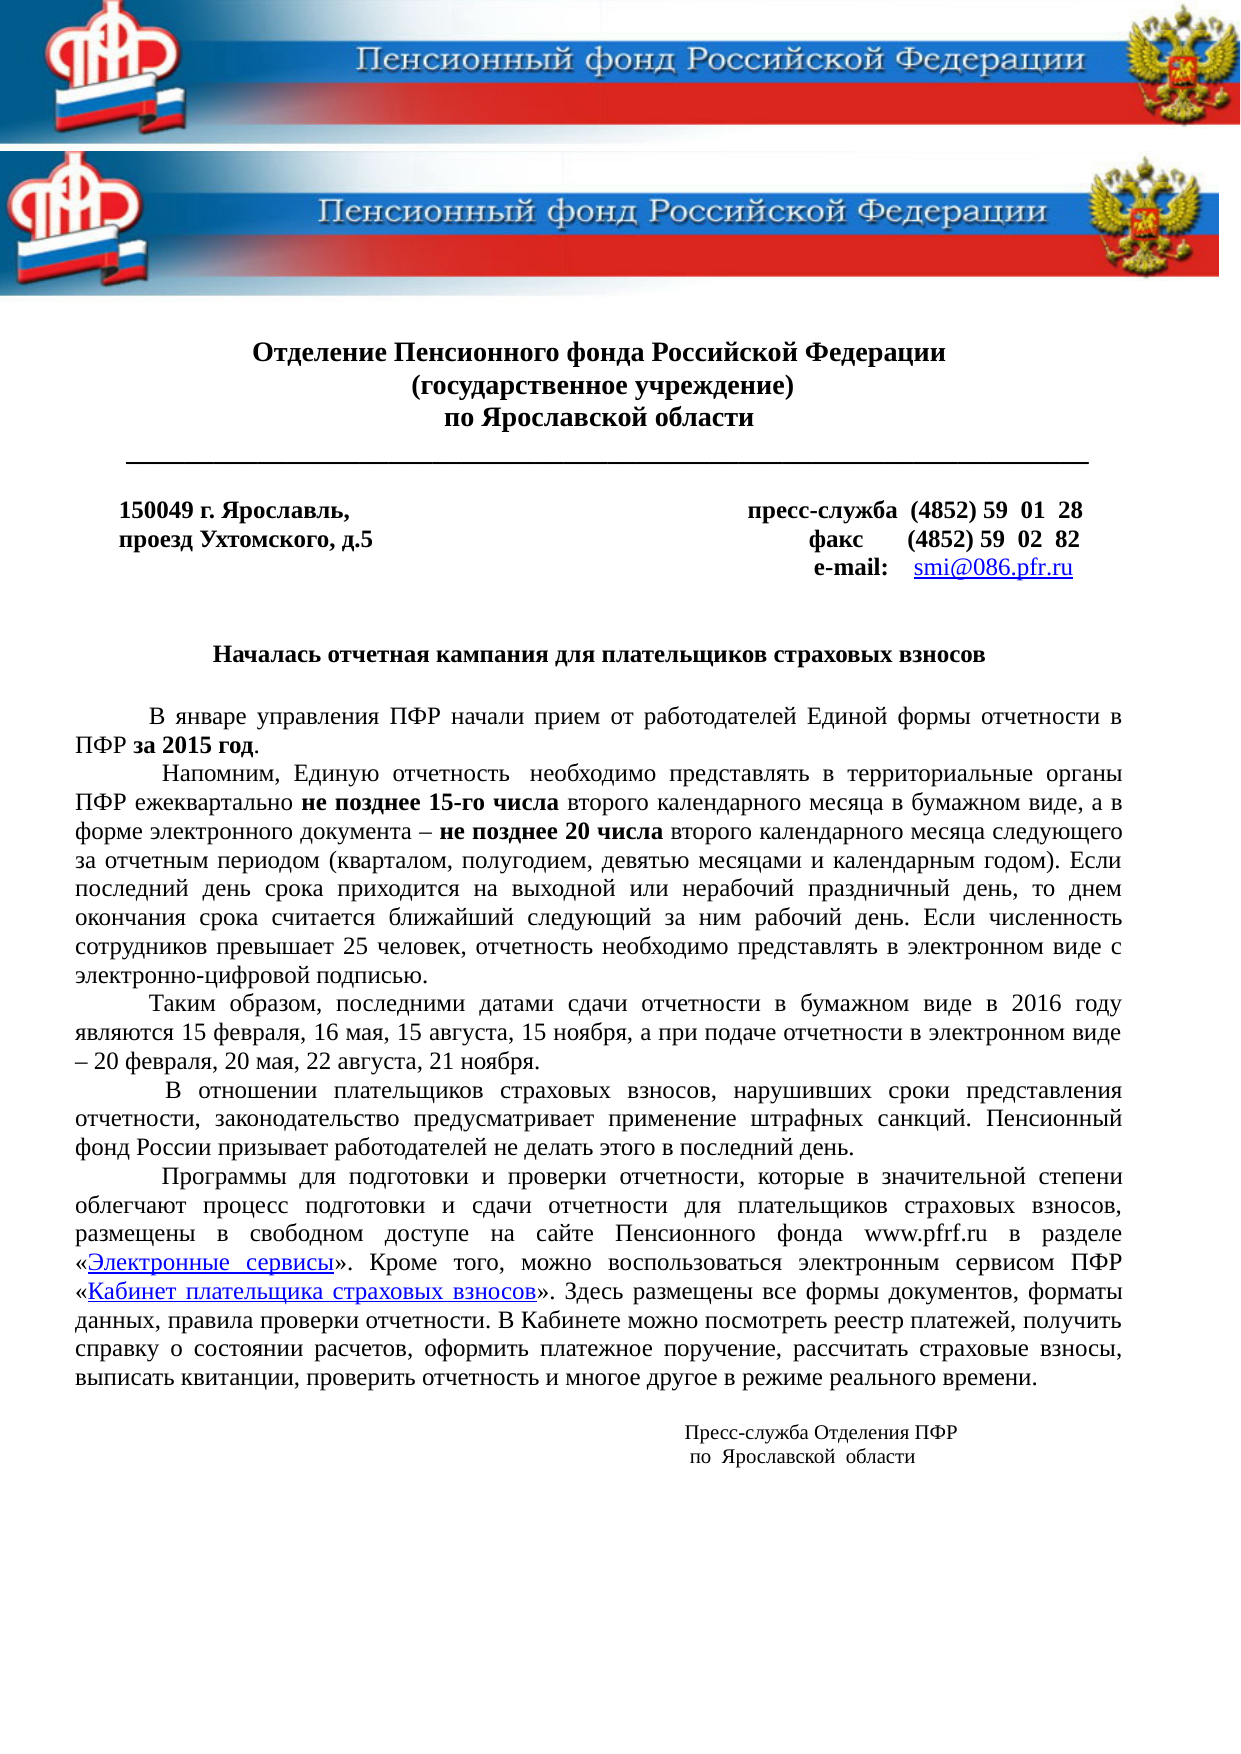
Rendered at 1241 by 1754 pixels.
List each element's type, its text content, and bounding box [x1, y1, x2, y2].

picture [17, 173, 26, 180]
picture [32, 42, 36, 62]
subtitle Началась отчетная кампания для плательщиков страховых взносов [75, 639, 1123, 667]
text В отношении плательщиков страховых взносов, нарушивших сроки представления отчетности, законодательство предусматривает применение штрафных санкций. Пенсионный фонд России призывает работодателей не делать этого в последний день. [75, 1075, 1123, 1161]
text (государственное учреждение) [75, 368, 1123, 400]
picture [55, 21, 64, 28]
text проезд Ухтомского, д.5 факс (4852) 59 02 82 [75, 524, 1123, 552]
text Таким образом, последними датами сдачи отчетности в бумажном виде в 2016 году являются 15 февраля, 16 мая, 15 августа, 15 ноября, а при подаче отчетности в электронном виде – 20 февраля, 20 мая, 22 августа, 21 ноября. [75, 988, 1123, 1075]
picture [168, 22, 177, 31]
picture [0, 0, 1241, 304]
text по Ярославской области [75, 1444, 1123, 1468]
text e-mail: smi@086.pfr.ru [75, 552, 1123, 581]
text В январе управления ПФР начали прием от работодателей Единой формы отчетности в ПФР за 2015 год. [75, 701, 1123, 758]
text Пресс-служба Отделения ПФР [75, 1420, 1123, 1444]
text по Ярославской области [75, 400, 1123, 433]
text Отделение Пенсионного фонда Российской Федерации [75, 336, 1123, 368]
text 150049 г. Ярославль, пресс-служба (4852) 59 01 28 [75, 495, 1123, 524]
text Программы для подготовки и проверки отчетности, которые в значительной степени облегчают процесс подготовки и сдачи отчетности для плательщиков страховых взносов, размещены в свободном доступе на сайте Пенсионного фонда www.pfrf.ru в разделе «Электронные сервисы». Кроме того, можно воспользоваться электронным сервисом ПФР «Кабинет плательщика страховых взносов». Здесь размещены все формы документов, форматы данных, правила проверки отчетности. В Кабинете можно посмотреть реестр платежей, получить справку о состоянии расчетов, оформить платежное поручение, рассчитать страховые взносы, выписать квитанции, проверить отчетность и многое другое в режиме реального времени. [75, 1161, 1123, 1391]
text __________________________________________________________________ [75, 433, 1123, 466]
text Напомним, Единую отчетность необходимо представлять в территориальные органы ПФР ежеквартально не позднее 15-го числа второго календарного месяца в бумажном виде, а в форме электронного документа – не позднее 20 числа второго календарного месяца следующего за отчетным периодом (кварталом, полугодием, девятью месяцами и календарным годом). Если последний день срока приходится на выходной или нерабочий праздничный день, то днем окончания срока считается ближайший следующий за ним рабочий день. Если численность сотрудников превышает 25 человек, отчетность необходимо представлять в электронном виде с электронно-цифровой подписью. [75, 758, 1123, 988]
